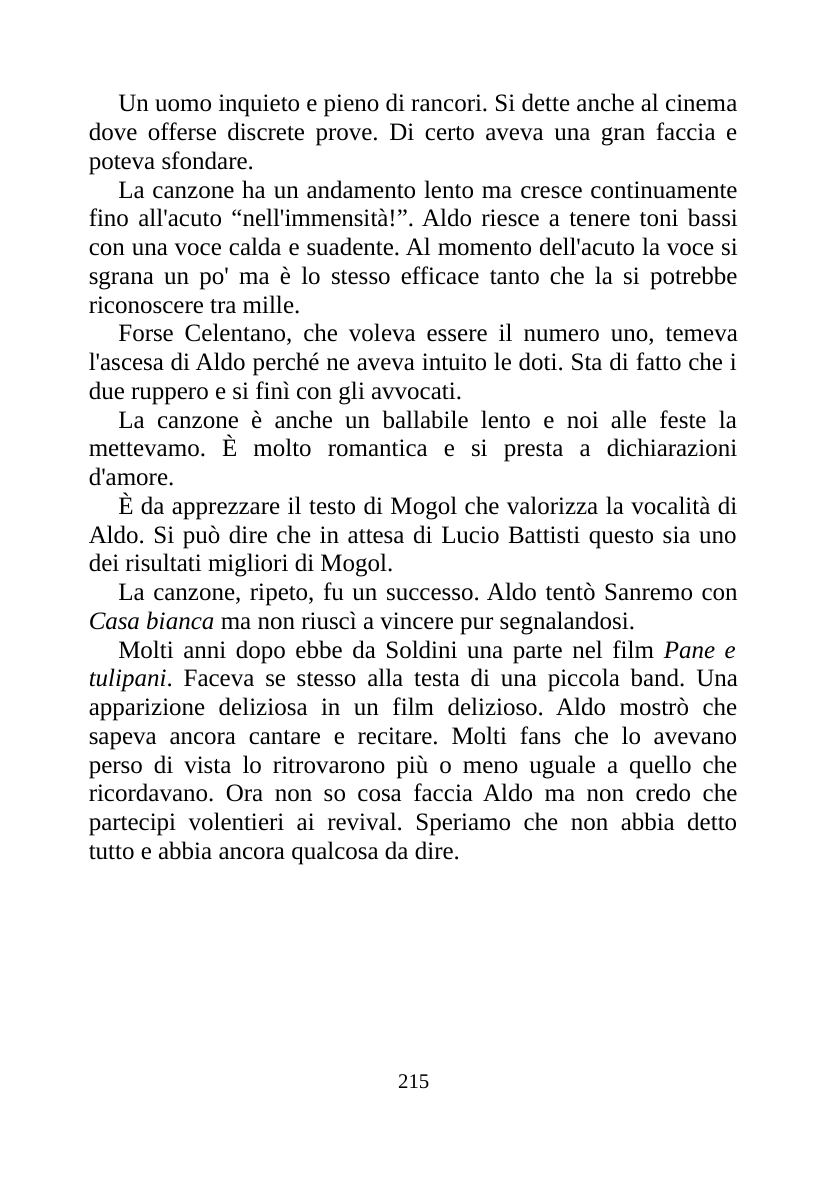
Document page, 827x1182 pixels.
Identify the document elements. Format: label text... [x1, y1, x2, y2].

text La canzone è anche un ballabile lento e noi alle feste la mettevamo. È molto romantica e si presta a dichiarazioni d'amore. [88, 405, 738, 491]
text Forse Celentano, che voleva essere il numero uno, temeva l'ascesa di Aldo perché ne aveva intuito le doti. Sta di fatto che i due ruppero e si finì con gli avvocati. [88, 318, 738, 405]
text La canzone ha un andamento lento ma cresce continuamente fino all'acuto “nell'immensità!”. Aldo riesce a tenere toni bassi con una voce calda e suadente. Al momento dell'acuto la voce si sgrana un po' ma è lo stesso efficace tanto che la si potrebbe riconoscere tra mille. [88, 175, 738, 318]
text Un uomo inquieto e pieno di rancori. Si dette anche al cinema dove offerse discrete prove. Di certo aveva una gran faccia e poteva sfondare. [88, 88, 738, 175]
text Molti anni dopo ebbe da Soldini una parte nel film Pane e tulipani. Faceva se stesso alla testa di una piccola band. Una apparizione deliziosa in un film delizioso. Aldo mostrò che sapeva ancora cantare e recitare. Molti fans che lo avevano perso di vista lo ritrovarono più o meno uguale a quello che ricordavano. Ora non so cosa faccia Aldo ma non credo che partecipi volentieri ai revival. Speriamo che non abbia detto tutto e abbia ancora qualcosa da dire. [88, 635, 738, 865]
text È da apprezzare il testo di Mogol che valorizza la vocalità di Aldo. Si può dire che in attesa di Lucio Battisti questo sia uno dei risultati migliori di Mogol. [88, 491, 738, 577]
text La canzone, ripeto, fu un successo. Aldo tentò Sanremo con Casa bianca ma non riuscì a vincere pur segnalandosi. [88, 577, 738, 635]
